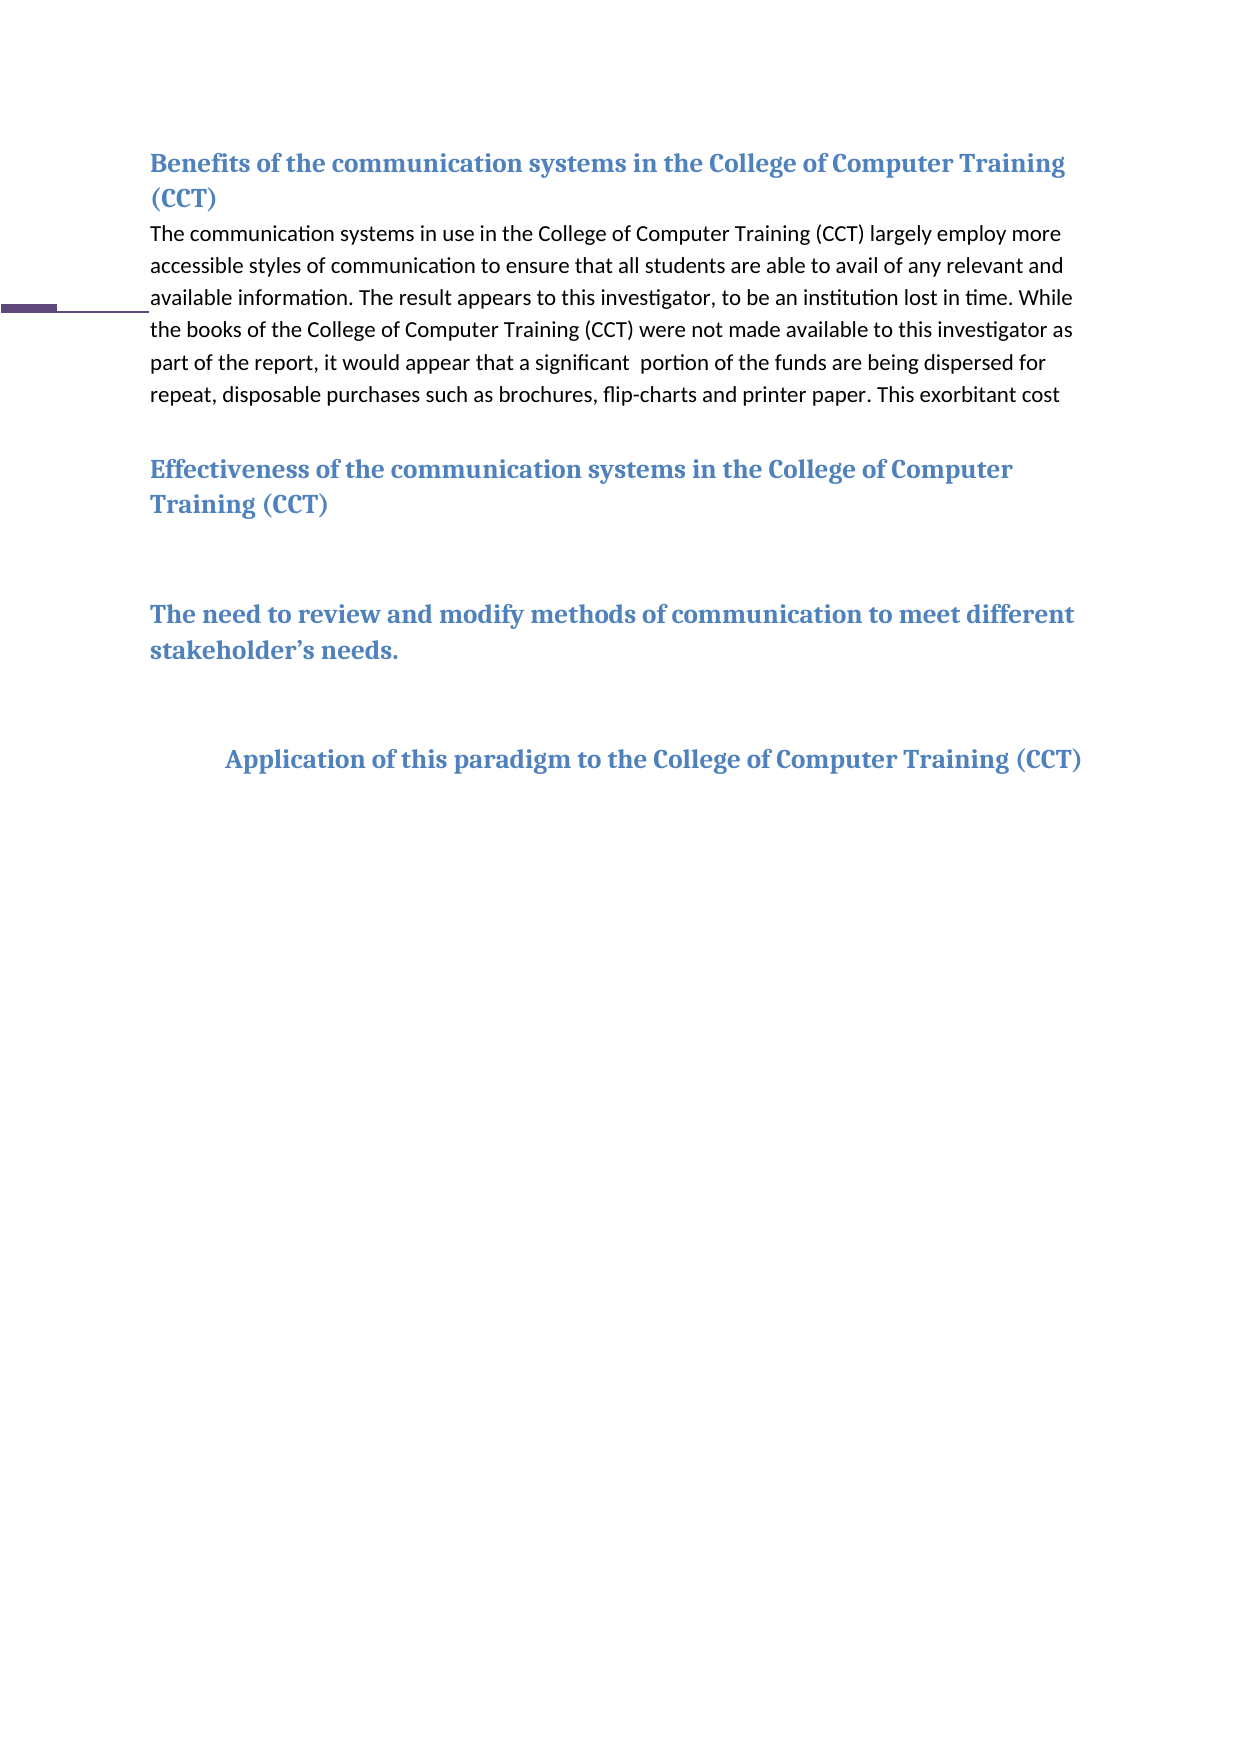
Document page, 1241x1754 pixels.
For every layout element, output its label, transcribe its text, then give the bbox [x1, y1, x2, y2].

subtitle Benefits of the communication systems in the College of Computer Training (CCT) [150, 148, 1090, 214]
text The communication systems in use in the College of Computer Training (CCT) largely employ more accessible styles of communication to ensure that all students are able to avail of any relevant and available information. The result appears to this investigator, to be an institution lost in time. While the books of the College of Computer Training (CCT) were not made available to this investigator as part of the report, it would appear that a significant portion of the funds are being dispersed for repeat, disposable purchases such as brochures, flip-charts and printer paper. This exorbitant cost [150, 219, 1090, 408]
subtitle The need to review and modify methods of communication to meet different stakeholder’s needs. [150, 599, 1090, 666]
subtitle Application of this paradigm to the College of Computer Training (CCT) [150, 744, 1090, 776]
subtitle Effectiveness of the communication systems in the College of Computer Training (CCT) [150, 454, 1090, 521]
